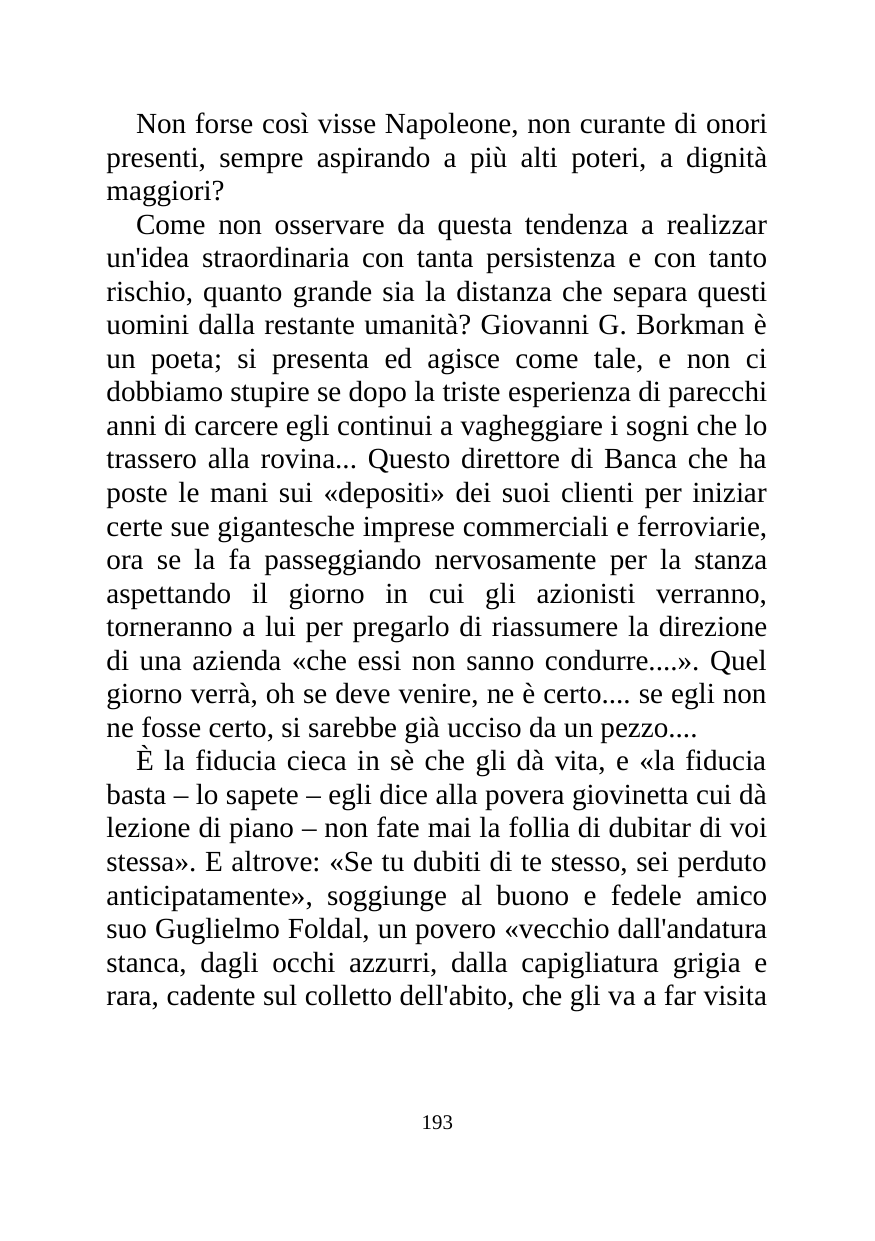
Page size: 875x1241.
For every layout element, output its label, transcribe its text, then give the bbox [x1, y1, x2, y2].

text Come non osservare da questa tendenza a realizzar un'idea straordinaria con tanta persistenza e con tanto rischio, quanto grande sia la distanza che separa questi uomini dalla restante umanità? Giovanni G. Borkman è un poeta; si presenta ed agisce come tale, e non ci dobbiamo stupire se dopo la triste esperienza di parecchi anni di carcere egli continui a vagheggiare i sogni che lo trassero alla rovina... Questo direttore di Banca che ha poste le mani sui «depositi» dei suoi clienti per iniziar certe sue gigantesche imprese commerciali e ferroviarie, ora se la fa passeggiando nervosamente per la stanza aspettando il giorno in cui gli azionisti verranno, torneranno a lui per pregarlo di riassumere la direzione di una azienda «che essi non sanno condurre....». Quel giorno verrà, oh se deve venire, ne è certo.... se egli non ne fosse certo, si sarebbe già ucciso da un pezzo.... [106, 207, 768, 743]
text Non forse così visse Napoleone, non curante di onori presenti, sempre aspirando a più alti poteri, a dignità maggiori? [106, 106, 768, 207]
text È la fiducia cieca in sè che gli dà vita, e «la fiducia basta – lo sapete – egli dice alla povera giovinetta cui dà lezione di piano – non fate mai la follia di dubitar di voi stessa». E altrove: «Se tu dubiti di te stesso, sei perduto anticipatamente», soggiunge al buono e fedele amico suo Guglielmo Foldal, un povero «vecchio dall'andatura stanca, dagli occhi azzurri, dalla capigliatura grigia e rara, cadente sul colletto dell'abito, che gli va a far visita [106, 743, 768, 1012]
